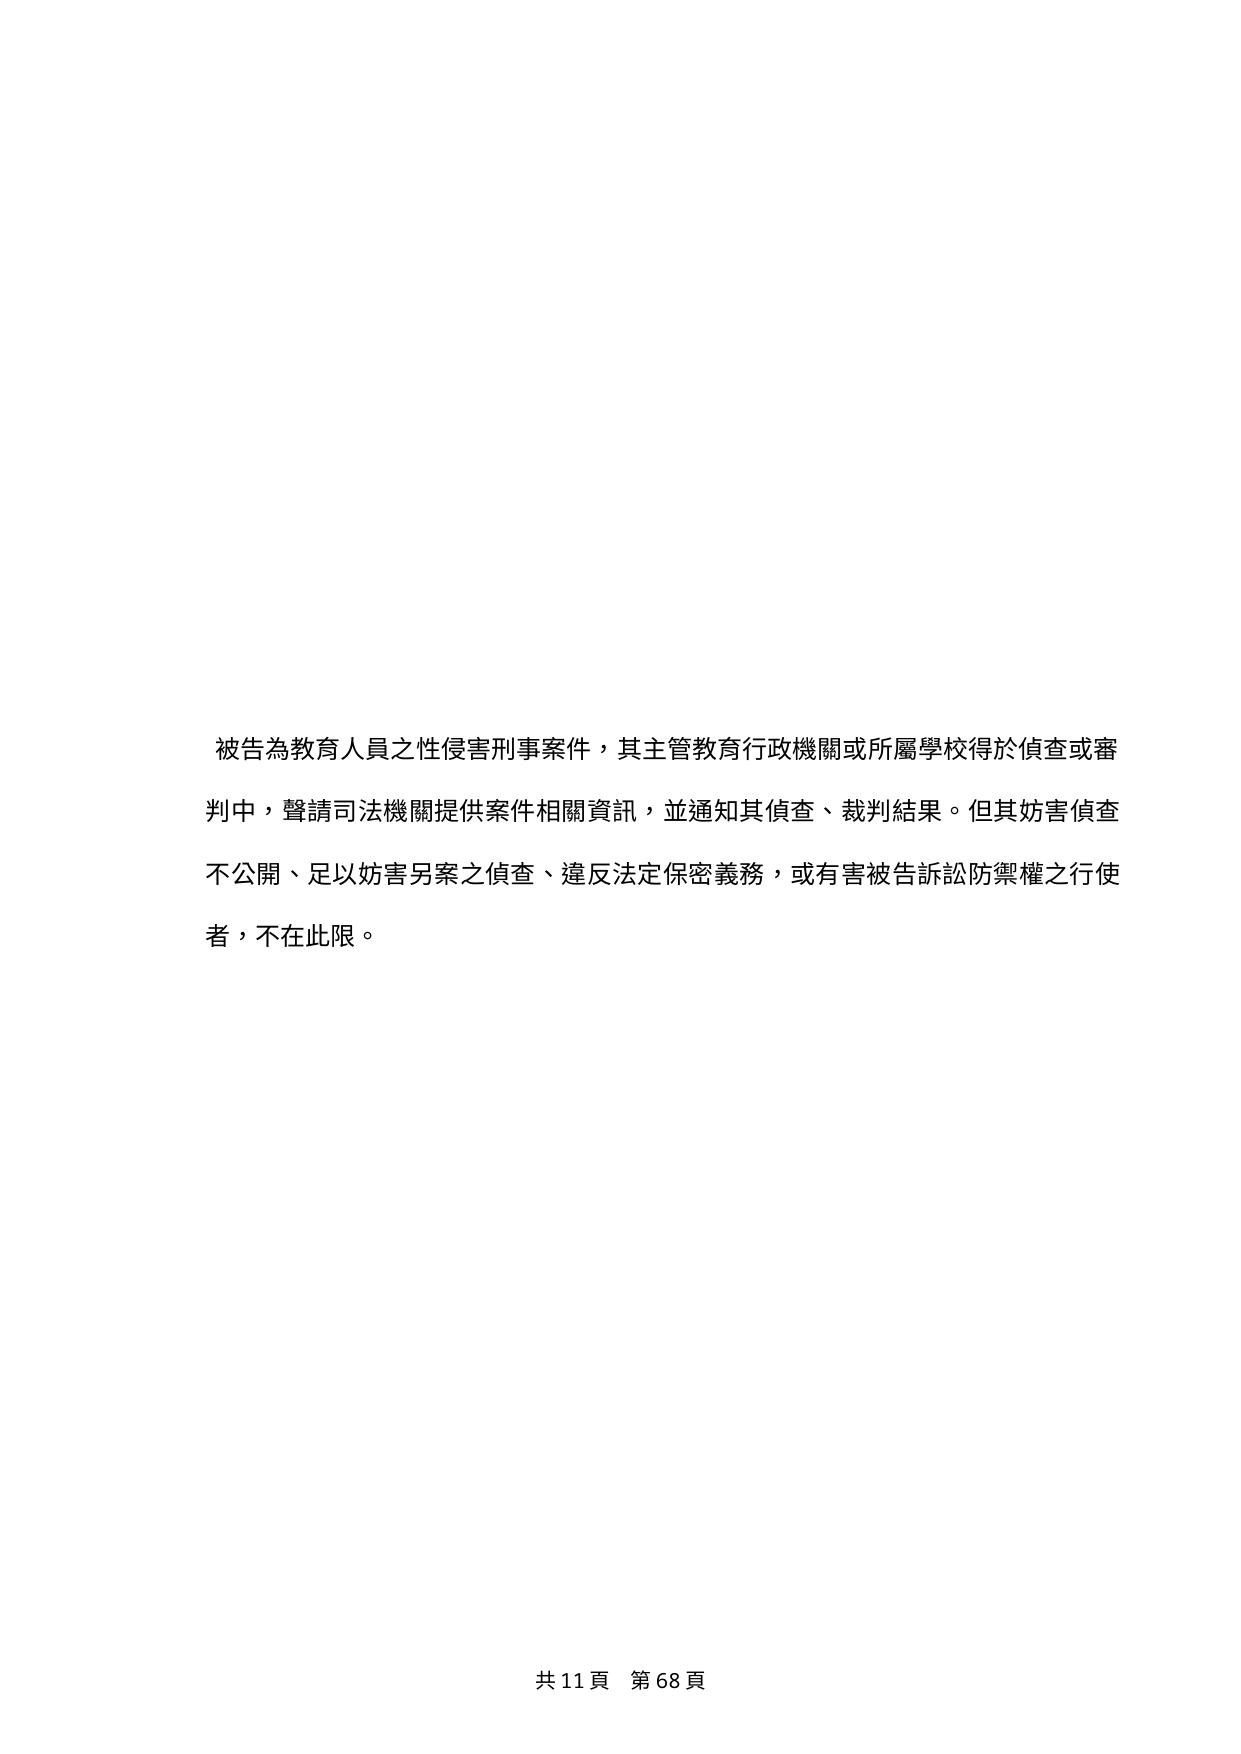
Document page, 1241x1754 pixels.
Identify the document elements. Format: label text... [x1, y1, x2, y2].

text 被告為教育人員之性侵害刑事案件，其主管教育行政機關或所屬學校得於偵查或審判中，聲請司法機關提供案件相關資訊，並通知其偵查、裁判結果。但其妨害偵查不公開、足以妨害另案之偵查、違反法定保密義務，或有害被告訴訟防禦權之行使者，不在此限。 [118, 706, 1122, 956]
